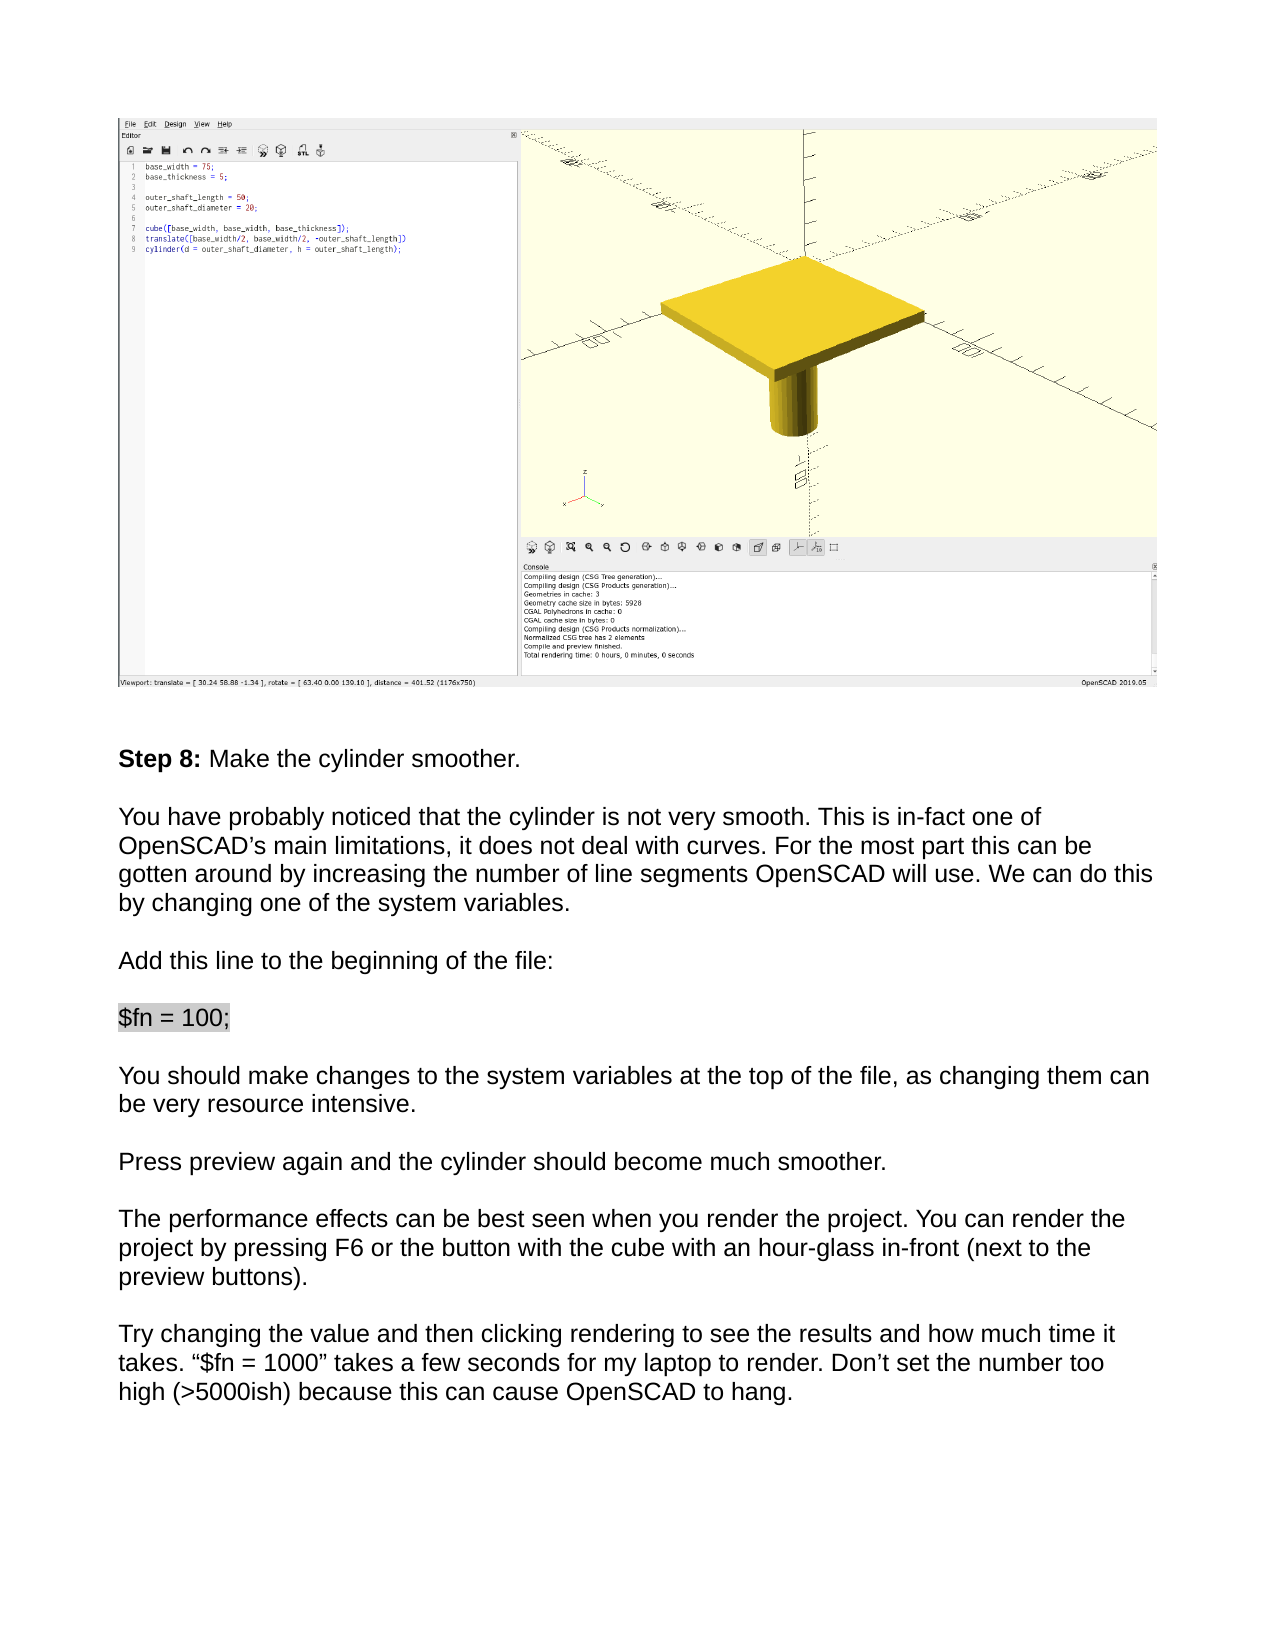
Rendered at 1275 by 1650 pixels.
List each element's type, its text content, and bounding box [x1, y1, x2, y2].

text You should make changes to the system variables at the top of the file, as changing them can be very resource intensive. [118, 1061, 1157, 1118]
text You have probably noticed that the cylinder is not very smooth. This is in-fact one of OpenSCAD’s main limitations, it does not deal with curves. For the most part this can be gotten around by increasing the number of line segments OpenSCAD will use. We can do this by changing one of the system variables. [118, 802, 1157, 917]
text Press preview again and the cylinder should become much smoother. [118, 1147, 1157, 1176]
text Add this line to the beginning of the file: [118, 946, 1157, 974]
text Try changing the value and then clicking rendering to see the results and how much time it takes. “$fn = 1000” takes a few seconds for my laptop to render. Don’t set the number too high (>5000ish) because this can cause OpenSCAD to hang. [118, 1319, 1157, 1406]
text The performance effects can be best seen when you render the project. You can render the project by pressing F6 or the button with the cube with an hour-glass in-front (next to the preview buttons). [118, 1204, 1157, 1291]
text $fn = 100; [118, 1003, 1157, 1032]
text Step 8: Make the cylinder smoother. [118, 744, 1157, 773]
picture [118, 118, 1157, 687]
